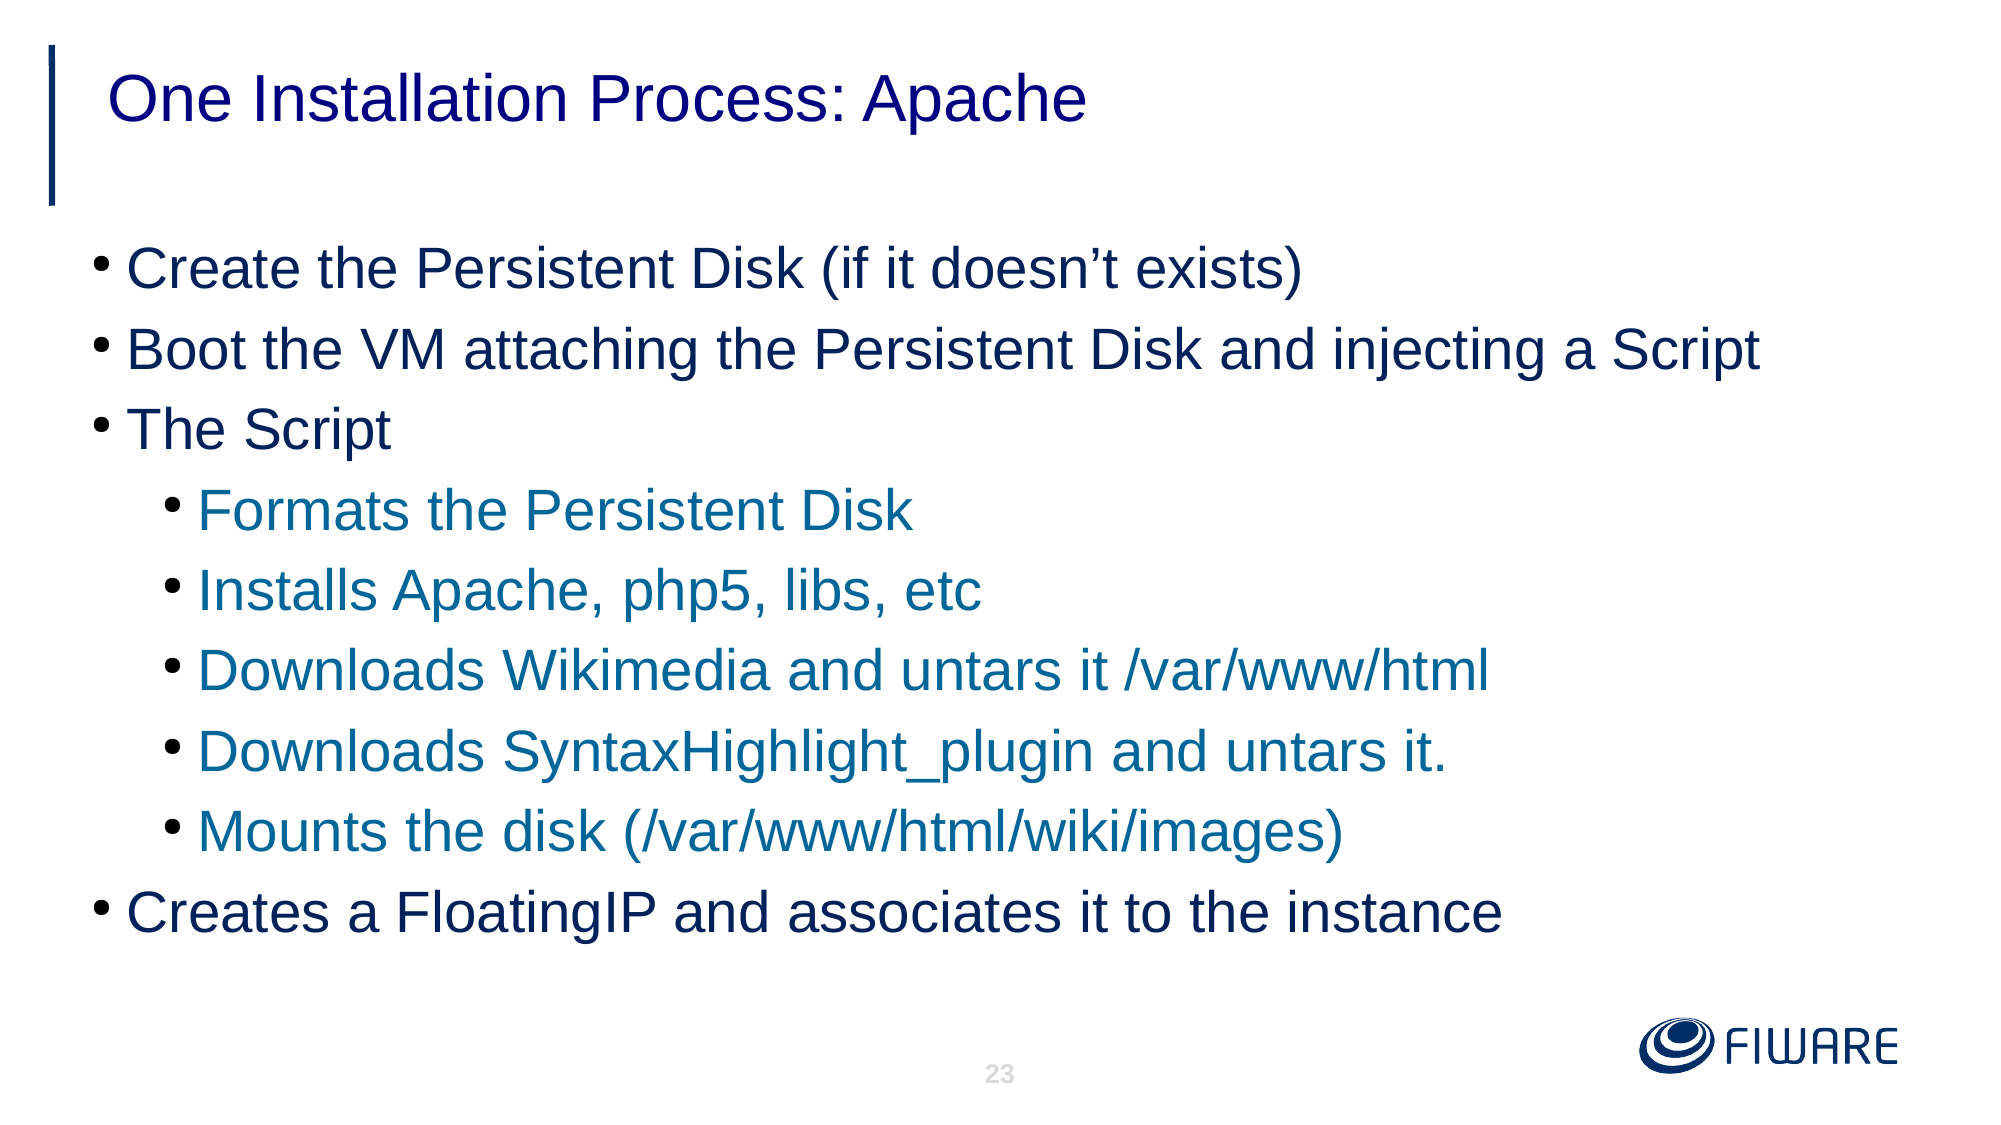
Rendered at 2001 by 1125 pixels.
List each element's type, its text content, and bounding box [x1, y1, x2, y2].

slide_number [887, 1042, 1113, 1103]
picture [1635, 1012, 1905, 1077]
text_box Create the Persistent Disk (if it doesn’t exists) Boot the VM attaching the Persistent Disk and injecting a Script The Script Formats the Persistent Disk Installs Apache, php5, libs, etc Downloads Wikimedia and untars it /var/www/html Downloads SyntaxHighlight_plugin and untars it. Mounts the disk (/var/www/html/wiki/images) Creates a FloatingIP and associates it to the instance [76, 212, 1902, 952]
title One Installation Process: Apache [92, 47, 1704, 178]
